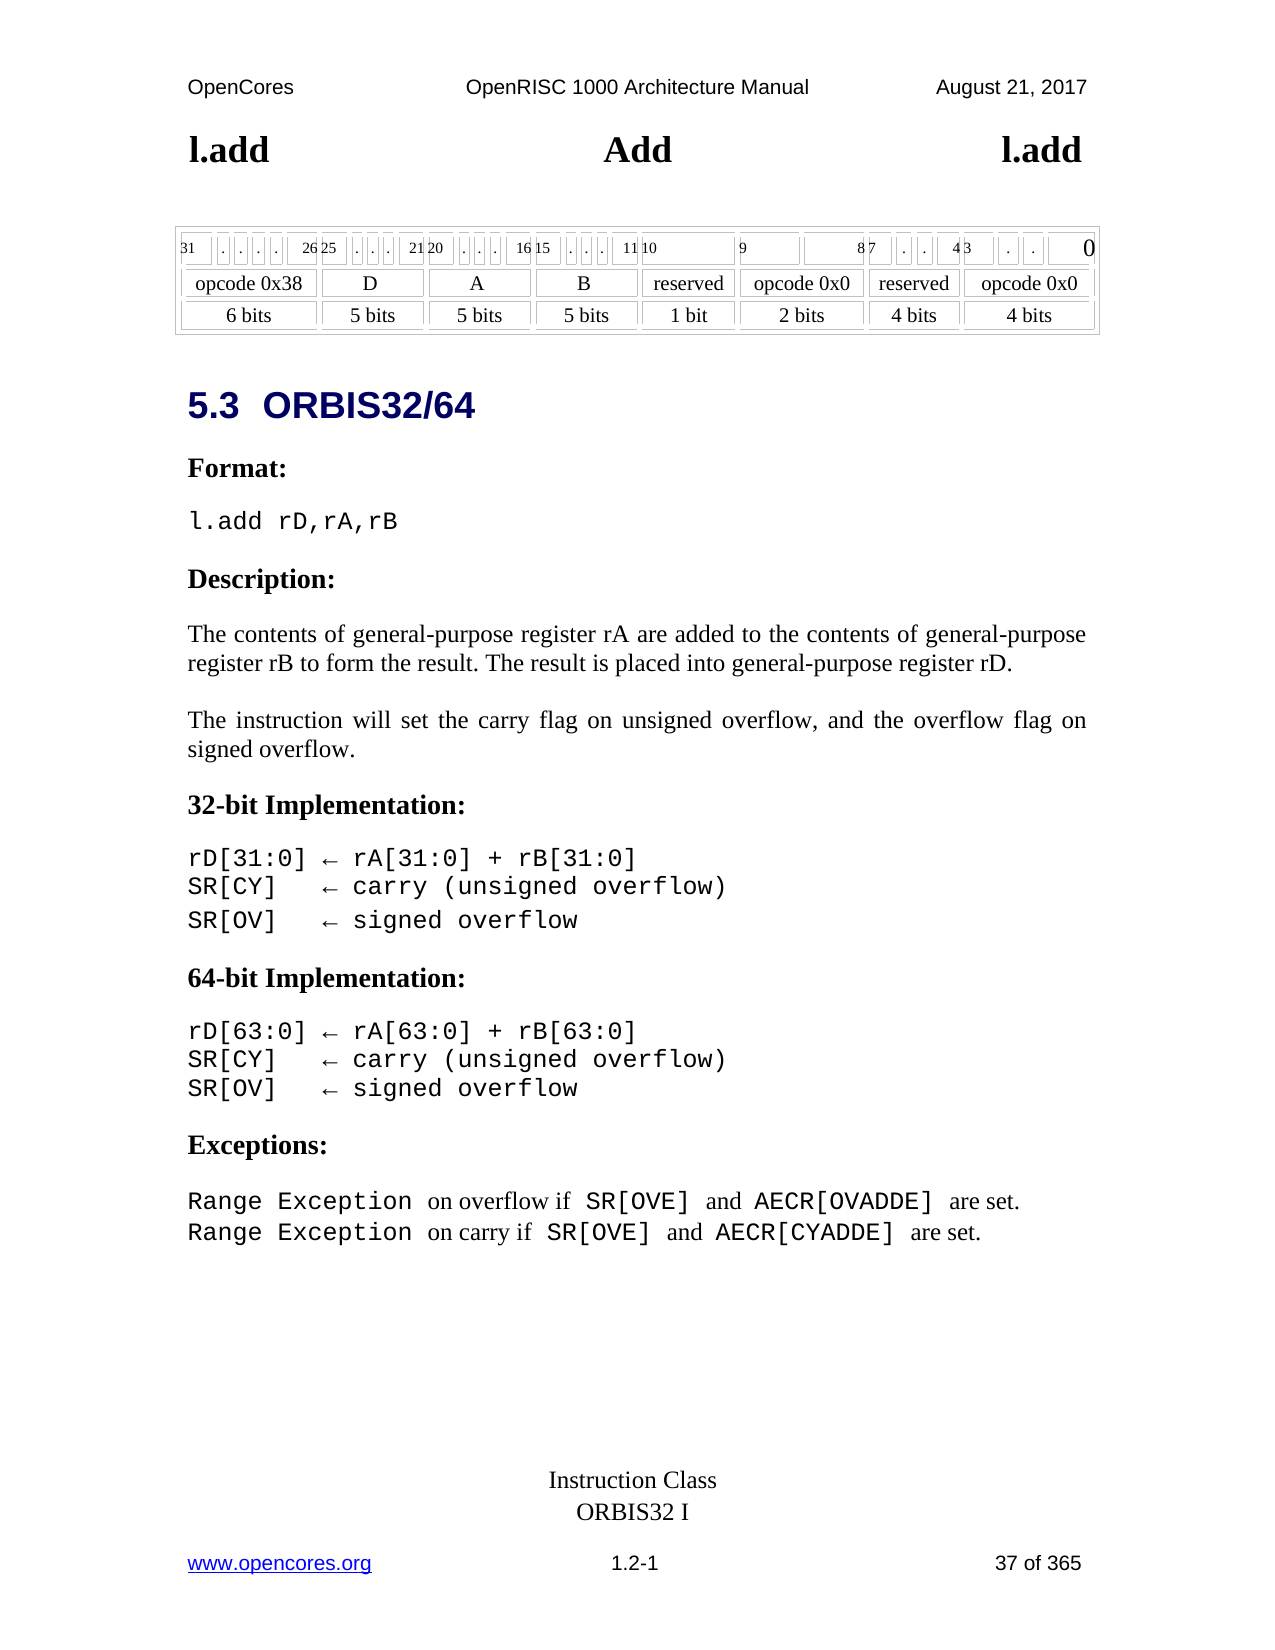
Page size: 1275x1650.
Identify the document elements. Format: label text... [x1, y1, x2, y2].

text The contents of general-purpose register rA are added to the contents of general-purpose register rB to form the result. The result is placed into general-purpose register rD. [187, 619, 1087, 677]
text Format: [187, 451, 1087, 484]
text Range Exception on carry if SR[OVE] and AECR[CYADDE] are set. [187, 1217, 1087, 1247]
text Description: [187, 562, 1087, 594]
subtitle ORBIS32/64 [187, 383, 1087, 426]
text rD[31:0] ← rA[31:0] + rB[31:0] SR[CY] ← carry (unsigned overflow) SR[OV] ← signed overflow [187, 846, 1087, 936]
text Exceptions: [187, 1128, 1087, 1161]
text 64-bit Implementation: [187, 961, 1087, 993]
text rD[63:0] ← rA[63:0] + rB[63:0] SR[CY] ← carry (unsigned overflow) SR[OV] ← signed overflow [187, 1018, 1087, 1103]
text Range Exception on overflow if SR[OVE] and AECR[OVADDE] are set. [187, 1186, 1087, 1217]
text The instruction will set the carry flag on unsigned overflow, and the overflow flag on signed overflow. [187, 706, 1087, 763]
text l.add rD,rA,rB [187, 509, 1087, 537]
text 32-bit Implementation: [187, 788, 1087, 821]
